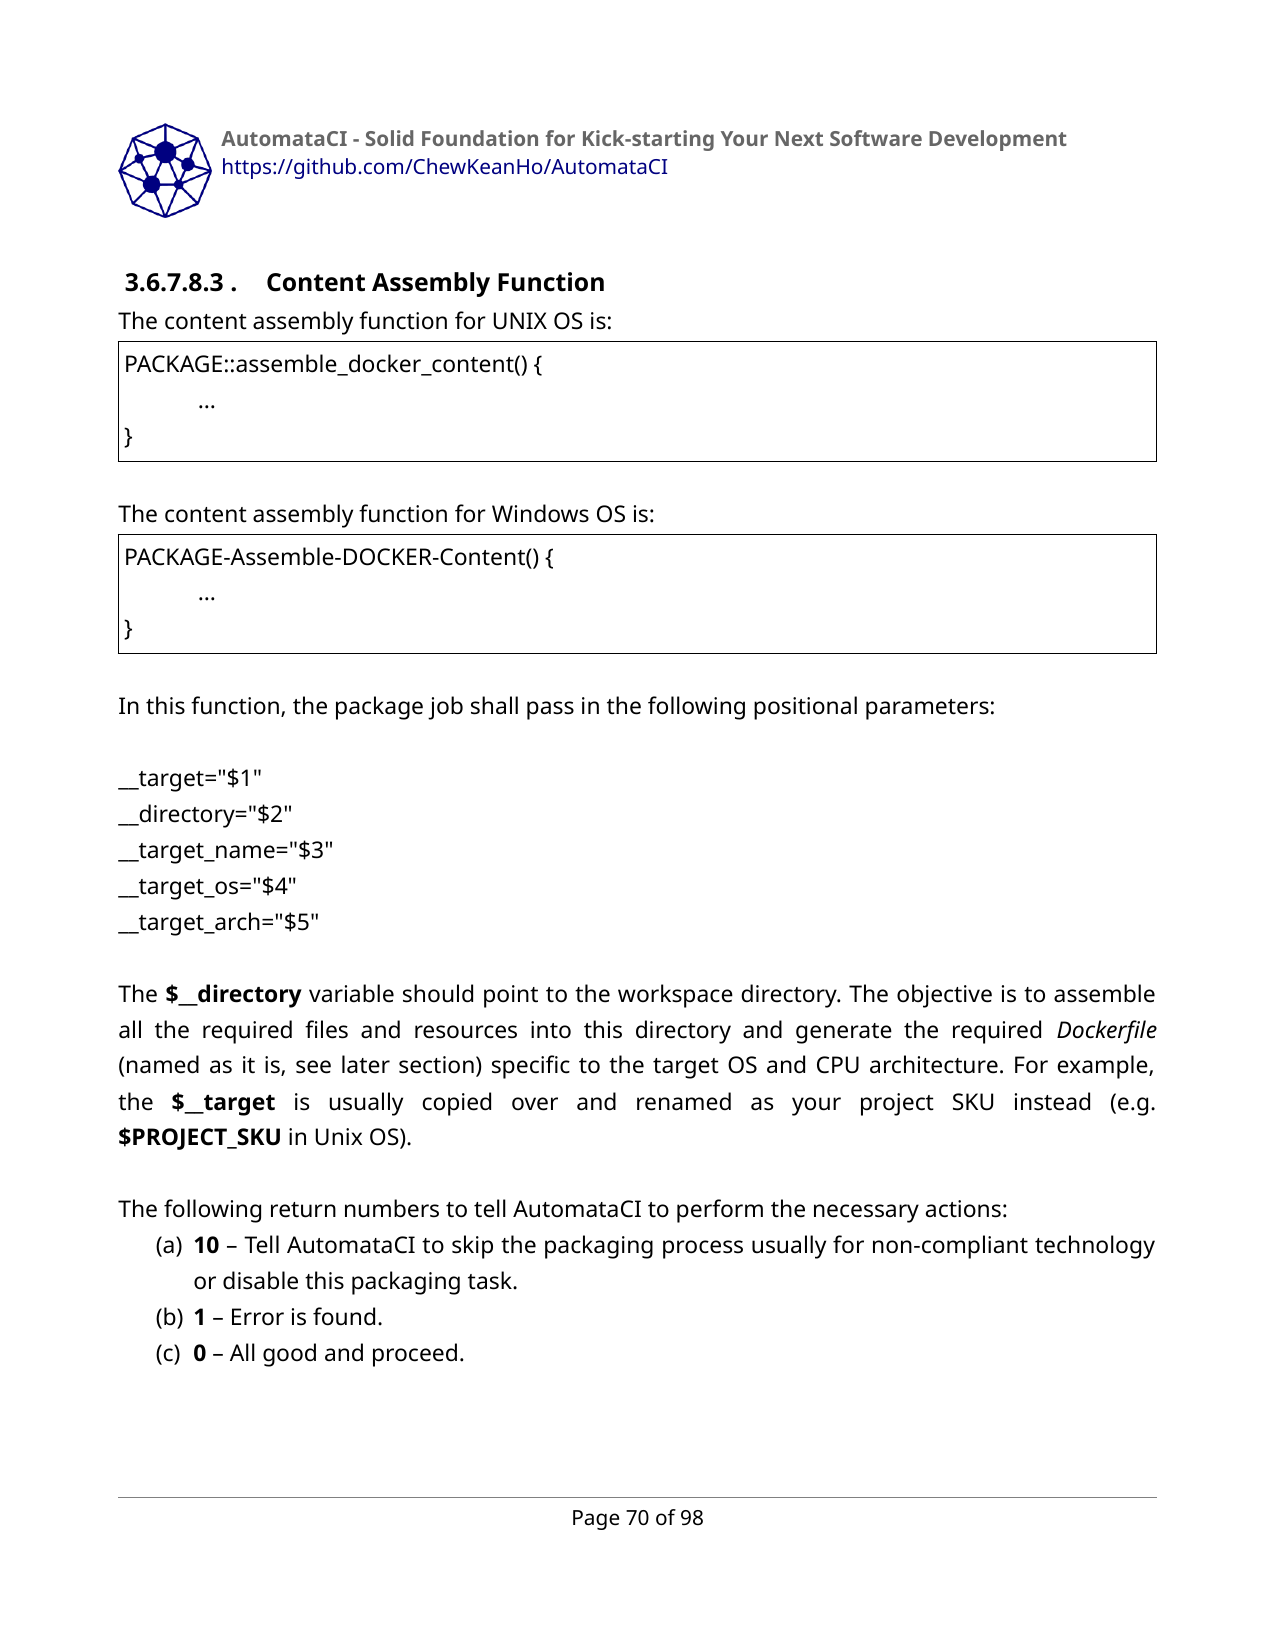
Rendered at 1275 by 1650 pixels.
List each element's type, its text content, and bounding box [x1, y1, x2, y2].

text In this function, the package job shall pass in the following positional parameters: [118, 690, 1157, 721]
text __directory="$2" [118, 798, 1157, 829]
text __target_os="$4" [118, 870, 1157, 901]
text The content assembly function for Windows OS is: [118, 498, 1157, 529]
text The $__directory variable should point to the workspace directory. The objective is to assemble all the required files and resources into this directory and generate the required Dockerfile (named as it is, see later section) specific to the target OS and CPU architecture. For example, the $__target is usually copied over and renamed as your project SKU instead (e.g. $PROJECT_SKU in Unix OS). [118, 978, 1157, 1153]
text __target="$1" [118, 762, 1157, 793]
text The following return numbers to tell AutomataCI to perform the necessary actions: [118, 1193, 1157, 1224]
text The content assembly function for UNIX OS is: [118, 305, 1157, 337]
table_header PACKAGE-Assemble-DOCKER-Content() { … } [119, 535, 1156, 653]
text __target_name="$3" [118, 834, 1157, 865]
picture [118, 123, 212, 218]
text __target_arch="$5" [118, 906, 1157, 937]
list 0 – All good and proceed. [156, 1337, 1157, 1368]
list 10 – Tell AutomataCI to skip the packaging process usually for non-compliant technology or disable this packaging task. [156, 1229, 1157, 1296]
subtitle Content Assembly Function [118, 265, 1157, 299]
table_header PACKAGE::assemble_docker_content() { … } [119, 342, 1156, 461]
list 1 – Error is found. [156, 1301, 1157, 1332]
